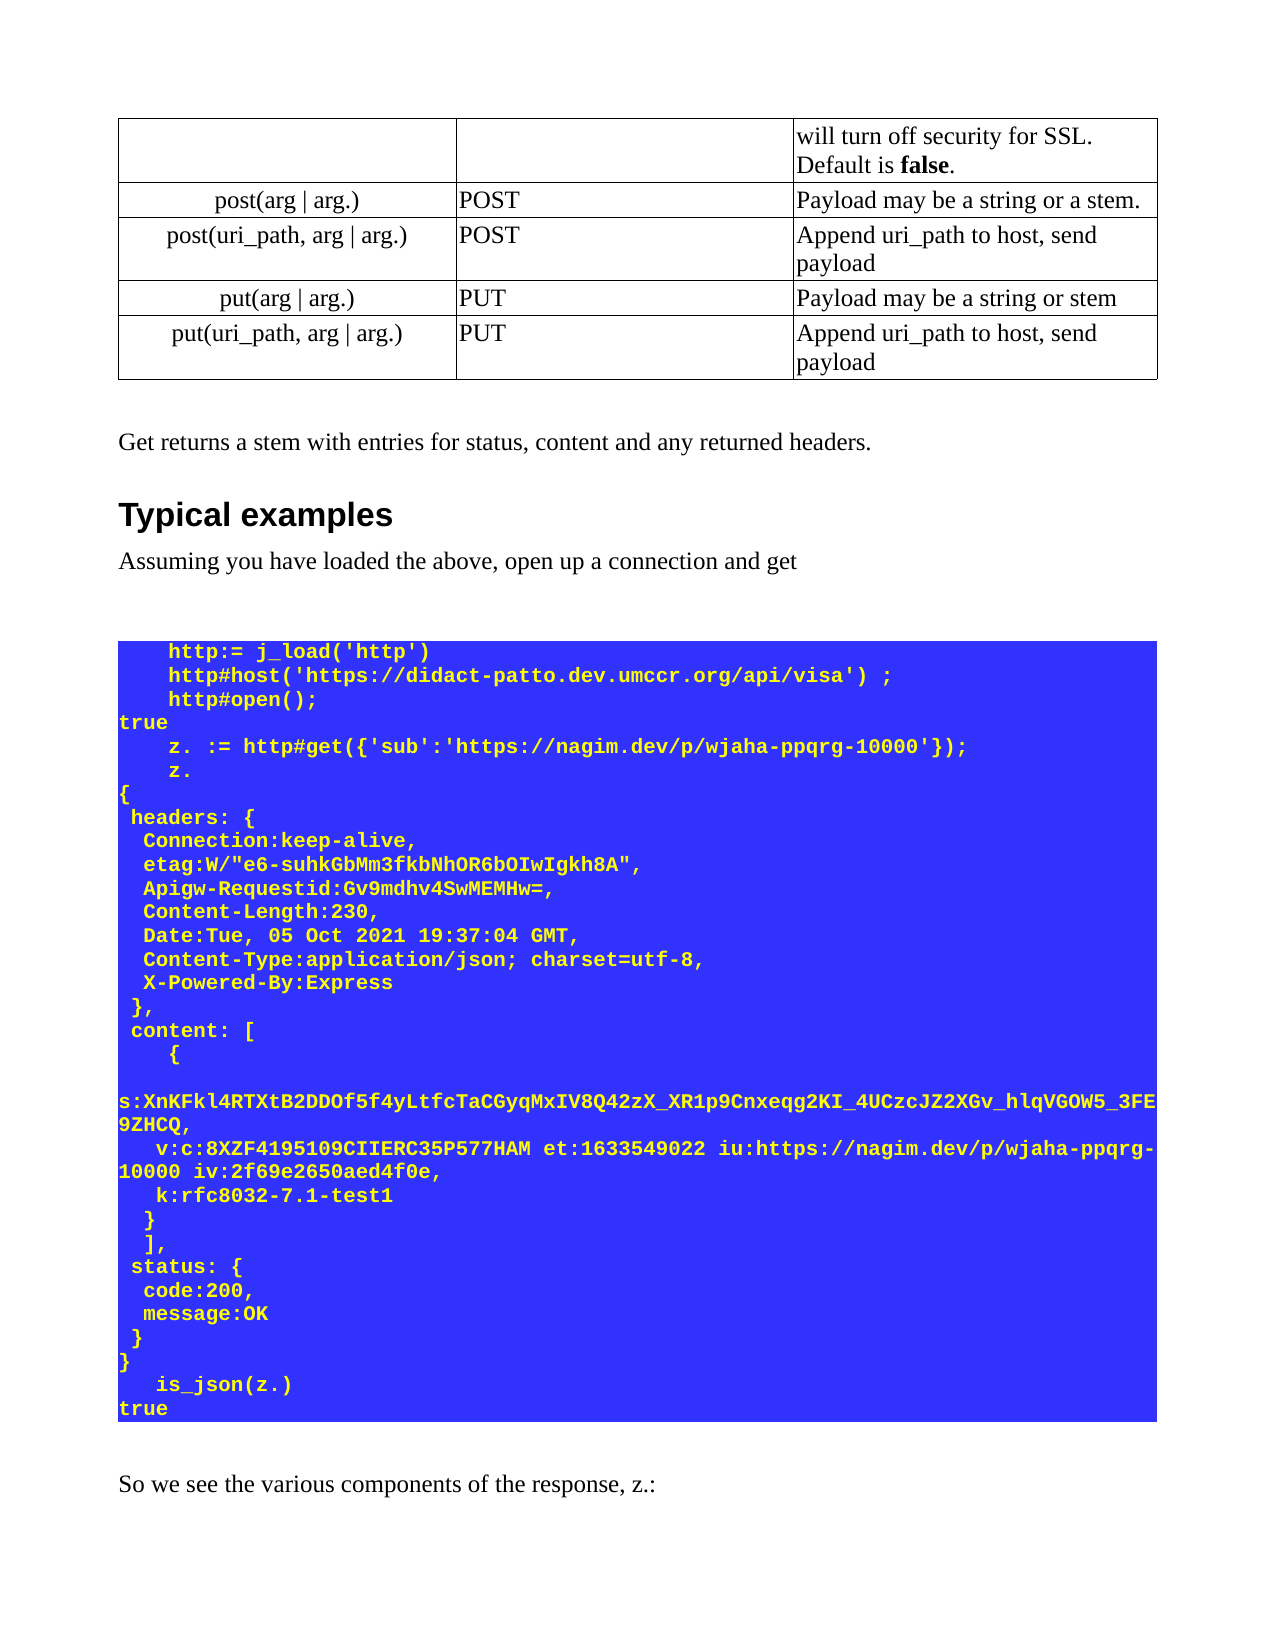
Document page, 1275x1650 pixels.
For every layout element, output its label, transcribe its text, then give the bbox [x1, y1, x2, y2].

text So we see the various components of the response, z.: [118, 1469, 1157, 1498]
text { [118, 1043, 1157, 1067]
text Assuming you have loaded the above, open up a connection and get [118, 546, 1157, 575]
text z. [118, 759, 1157, 783]
text { [118, 783, 1157, 807]
text k:rfc8032-7.1-test1 [118, 1185, 1157, 1209]
text } [118, 1209, 1157, 1232]
text message:OK [118, 1303, 1157, 1327]
table_cell Append uri_path to host, send payload [794, 316, 1157, 379]
table_cell post(uri_path, arg | arg.) [119, 218, 456, 280]
table_cell POST [457, 218, 793, 280]
table_cell Append uri_path to host, send payload [794, 218, 1157, 280]
text is_json(z.) [118, 1374, 1157, 1398]
text Date:Tue, 05 Oct 2021 19:37:04 GMT, [118, 925, 1157, 949]
text }, [118, 996, 1157, 1020]
text Apigw-Requestid:Gv9mdhv4SwMEMHw=, [118, 878, 1157, 901]
table_cell post(arg | arg.) [119, 183, 456, 217]
text true [118, 1398, 1157, 1422]
text status: { [118, 1256, 1157, 1280]
table_cell put(uri_path, arg | arg.) [119, 316, 456, 379]
text Get returns a stem with entries for status, content and any returned headers. [118, 427, 1157, 455]
text http:= j_load('http') http#host('https://didact-patto.dev.umccr.org/api/visa') ; http#open(); [118, 641, 1157, 712]
table_cell put(arg | arg.) [119, 281, 456, 315]
text headers: { [118, 807, 1157, 831]
text content: [ [118, 1020, 1157, 1043]
text Content-Type:application/json; charset=utf-8, [118, 949, 1157, 972]
text X-Powered-By:Express [118, 972, 1157, 996]
table_cell will turn off security for SSL. Default is false. [794, 119, 1157, 182]
text true z. := http#get({'sub':'https://nagim.dev/p/wjaha-ppqrg-10000'}); [118, 712, 1157, 759]
text } [118, 1327, 1157, 1351]
table_cell Payload may be a string or stem [794, 281, 1157, 315]
text Content-Length:230, [118, 901, 1157, 925]
text ], [118, 1232, 1157, 1256]
table_cell PUT [457, 281, 793, 315]
table_cell POST [457, 183, 793, 217]
table_cell [457, 119, 793, 182]
text } [118, 1351, 1157, 1374]
text v:c:8XZF4195109CIIERC35P577HAM et:1633549022 iu:https://nagim.dev/p/wjaha-ppqrg-10000 iv:2f69e2650aed4f0e, [118, 1138, 1157, 1185]
table_cell Payload may be a string or a stem. [794, 183, 1157, 217]
text etag:W/"e6-suhkGbMm3fkbNhOR6bOIwIgkh8A", [118, 854, 1157, 878]
text s:XnKFkl4RTXtB2DDOf5f4yLtfcTaCGyqMxIV8Q42zX_XR1p9Cnxeqg2KI_4UCzcJZ2XGv_hlqVGOW5_3FE9ZHCQ, [118, 1067, 1157, 1138]
table_cell PUT [457, 316, 793, 379]
text Connection:keep-alive, [118, 831, 1157, 854]
table_cell [119, 119, 456, 182]
text code:200, [118, 1280, 1157, 1303]
subtitle Typical examples [118, 495, 1157, 534]
